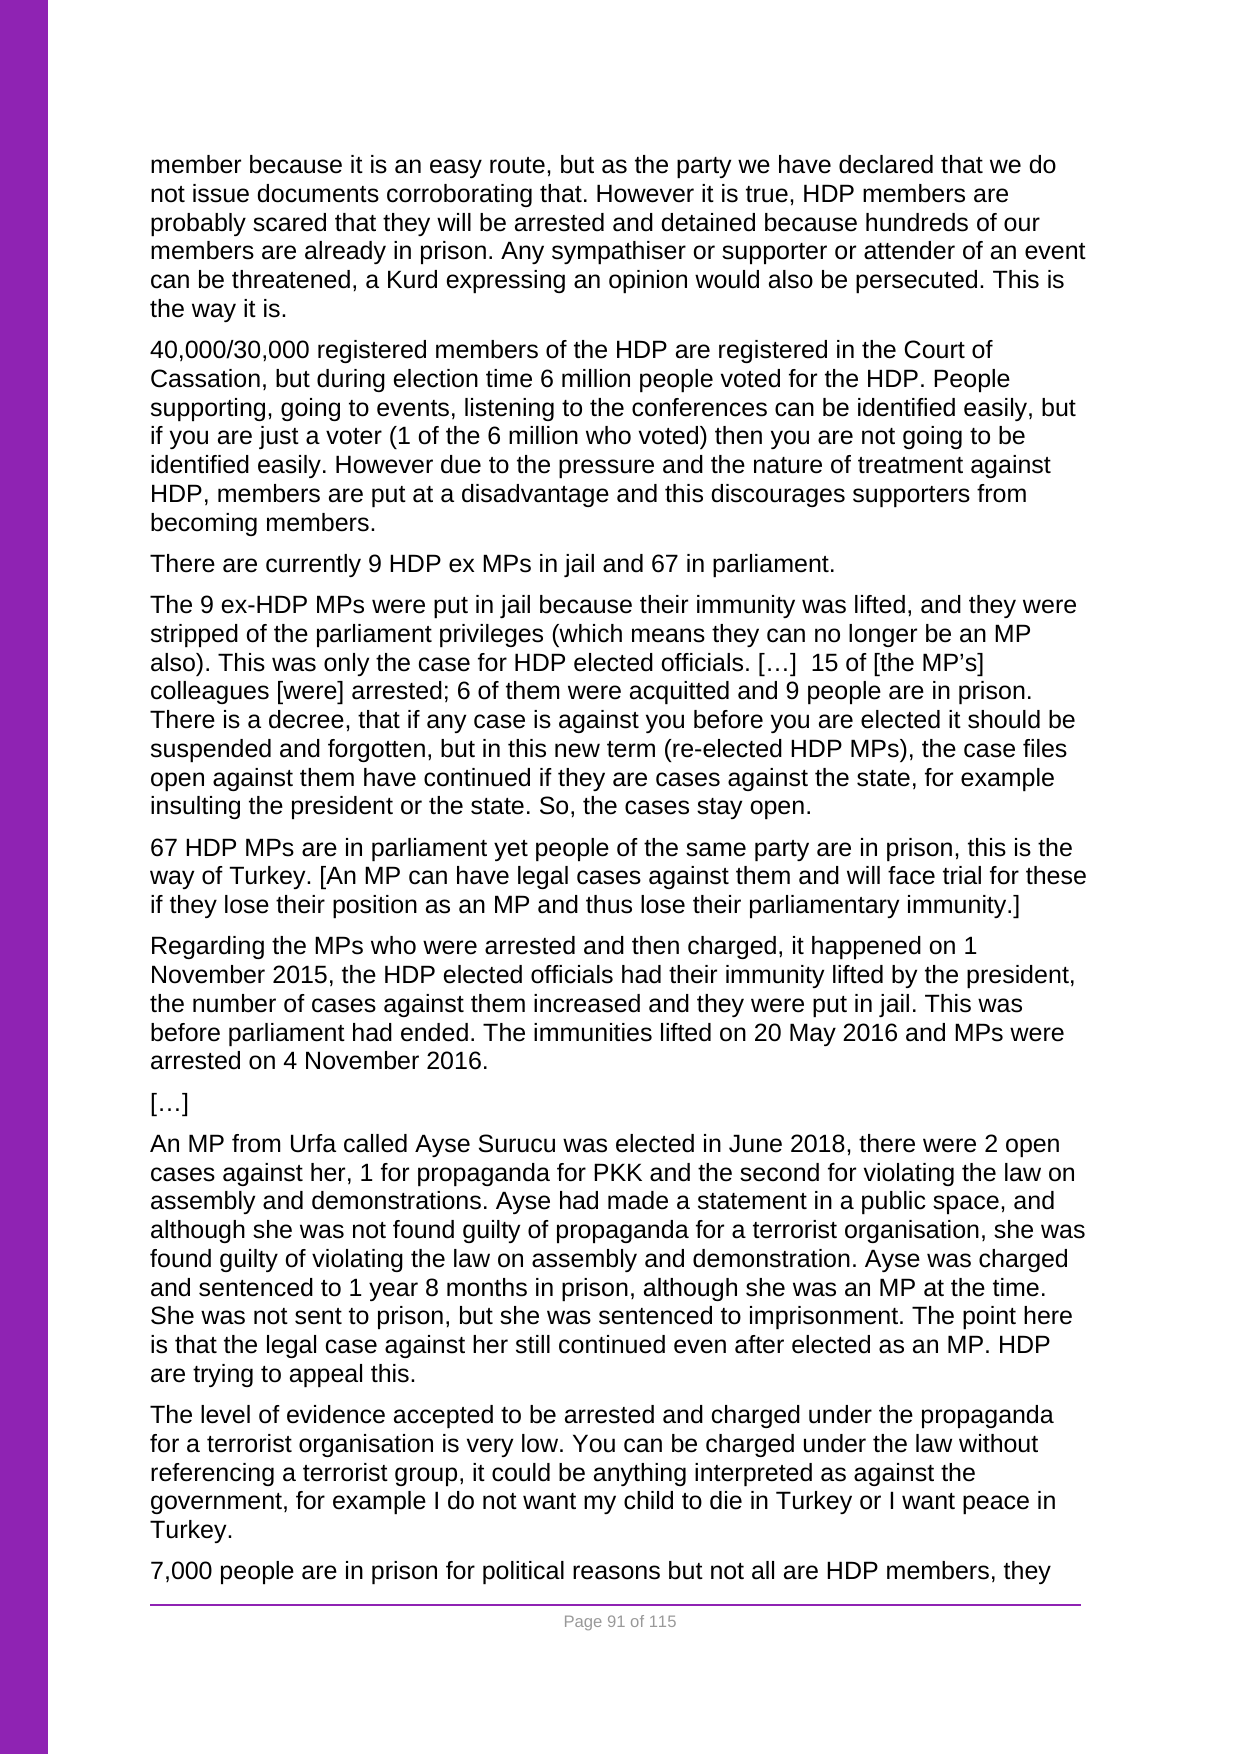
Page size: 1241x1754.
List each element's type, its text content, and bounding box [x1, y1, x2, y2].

text Regarding the MPs who were arrested and then charged, it happened on 1 November 2015, the HDP elected officials had their immunity lifted by the president, the number of cases against them increased and they were put in jail. This was before parliament had ended. The immunities lifted on 20 May 2016 and MPs were arrested on 4 November 2016. [150, 931, 1090, 1075]
text […] [150, 1087, 1090, 1116]
text An MP from Urfa called Ayse Surucu was elected in June 2018, there were 2 open cases against her, 1 for propaganda for PKK and the second for violating the law on assembly and demonstrations. Ayse had made a statement in a public space, and although she was not found guilty of propaganda for a terrorist organisation, she was found guilty of violating the law on assembly and demonstration. Ayse was charged and sentenced to 1 year 8 months in prison, although she was an MP at the time. She was not sent to prison, but she was sentenced to imprisonment. The point here is that the legal case against her still continued even after elected as an MP. HDP are trying to appeal this. [150, 1129, 1090, 1387]
text The 9 ex-HDP MPs were put in jail because their immunity was lifted, and they were stripped of the parliament privileges (which means they can no longer be an MP also). This was only the case for HDP elected officials. […] 15 of [the MP’s] colleagues [were] arrested; 6 of them were acquitted and 9 people are in prison. There is a decree, that if any case is against you before you are elected it should be suspended and forgotten, but in this new term (re-elected HDP MPs), the case files open against them have continued if they are cases against the state, for example insulting the president or the state. So, the cases stay open. [150, 590, 1090, 820]
text There are currently 9 HDP ex MPs in jail and 67 in parliament. [150, 549, 1090, 577]
text 7,000 people are in prison for political reasons but not all are HDP members, they [150, 1556, 1090, 1585]
text The level of evidence accepted to be arrested and charged under the propaganda for a terrorist organisation is very low. You can be charged under the law without referencing a terrorist group, it could be anything interpreted as against the government, for example I do not want my child to die in Turkey or I want peace in Turkey. [150, 1400, 1090, 1544]
text 40,000/30,000 registered members of the HDP are registered in the Court of Cassation, but during election time 6 million people voted for the HDP. People supporting, going to events, listening to the conferences can be identified easily, but if you are just a voter (1 of the 6 million who voted) then you are not going to be identified easily. However due to the pressure and the nature of treatment against HDP, members are put at a disadvantage and this discourages supporters from becoming members. [150, 335, 1090, 536]
text 67 HDP MPs are in parliament yet people of the same party are in prison, this is the way of Turkey. [An MP can have legal cases against them and will face trial for these if they lose their position as an MP and thus lose their parliamentary immunity.] [150, 832, 1090, 919]
text member because it is an easy route, but as the party we have declared that we do not issue documents corroborating that. However it is true, HDP members are probably scared that they will be arrested and detained because hundreds of our members are already in prison. Any sympathiser or supporter or attender of an event can be threatened, a Kurd expressing an opinion would also be persecuted. This is the way it is. [150, 150, 1090, 322]
